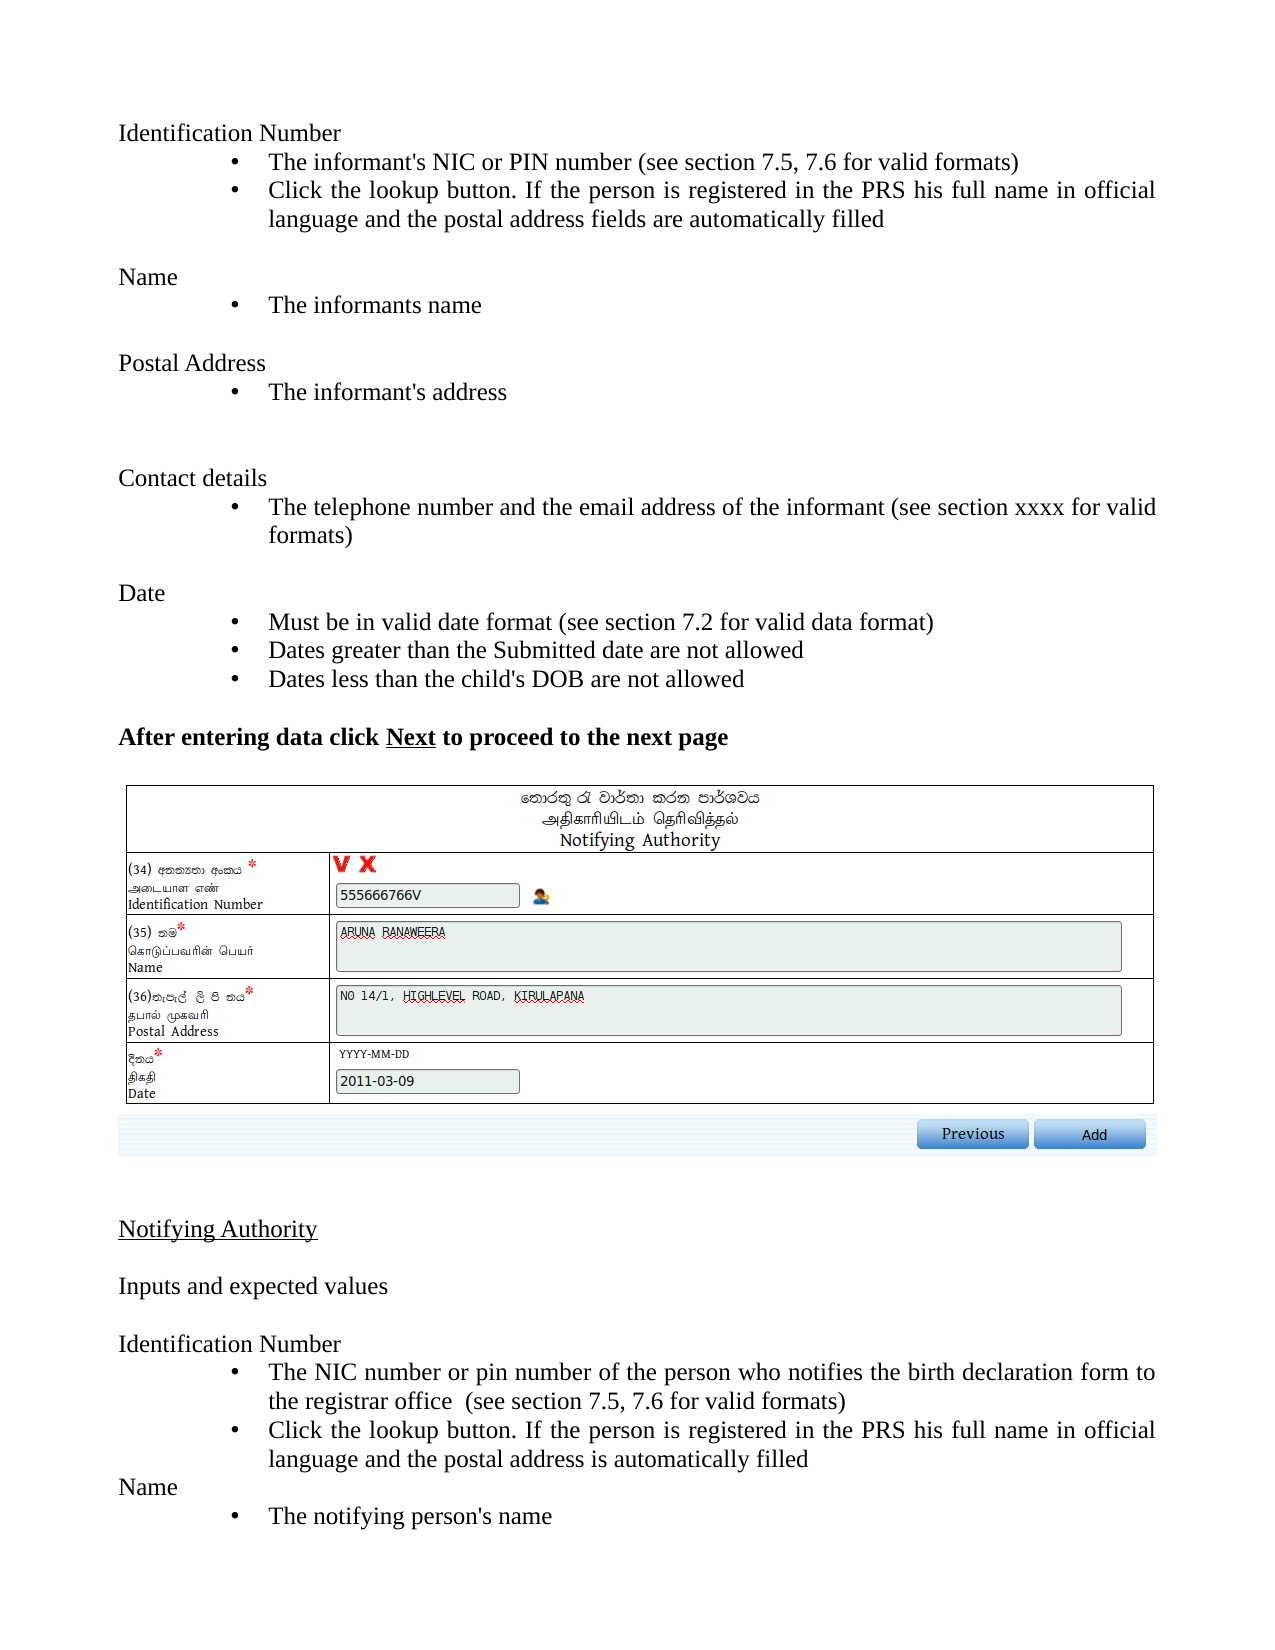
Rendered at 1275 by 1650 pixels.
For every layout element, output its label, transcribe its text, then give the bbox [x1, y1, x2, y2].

list Must be in valid date format (see section 7.2 for valid data format) [231, 607, 1157, 636]
list The informant's NIC or PIN number (see section 7.5, 7.6 for valid formats) [231, 147, 1157, 176]
text Date [118, 578, 1157, 607]
text After entering data click Next to proceed to the next page [118, 722, 1157, 751]
list The NIC number or pin number of the person who notifies the birth declaration form to the registrar office (see section 7.5, 7.6 for valid formats) [231, 1357, 1157, 1415]
list Click the lookup button. If the person is registered in the PRS his full name in official language and the postal address is automatically filled [231, 1415, 1157, 1472]
list Click the lookup button. If the person is registered in the PRS his full name in official language and the postal address fields are automatically filled [231, 176, 1157, 233]
text Inputs and expected values [118, 1271, 1157, 1300]
picture [118, 779, 1157, 1157]
text Notifying Authority [118, 1214, 1157, 1242]
text Name [118, 262, 1157, 291]
list The informant's address [231, 377, 1157, 406]
text Postal Address [118, 348, 1157, 377]
text Identification Number [118, 118, 1157, 147]
list Dates less than the child's DOB are not allowed [231, 664, 1157, 693]
text Contact details [118, 463, 1157, 492]
list The telephone number and the email address of the informant (see section xxxx for valid formats) [231, 492, 1157, 549]
list Dates greater than the Submitted date are not allowed [231, 636, 1157, 664]
list The notifying person's name [231, 1501, 1157, 1530]
text Identification Number [118, 1329, 1157, 1357]
list The informants name [231, 291, 1157, 319]
text Name [118, 1472, 1157, 1501]
